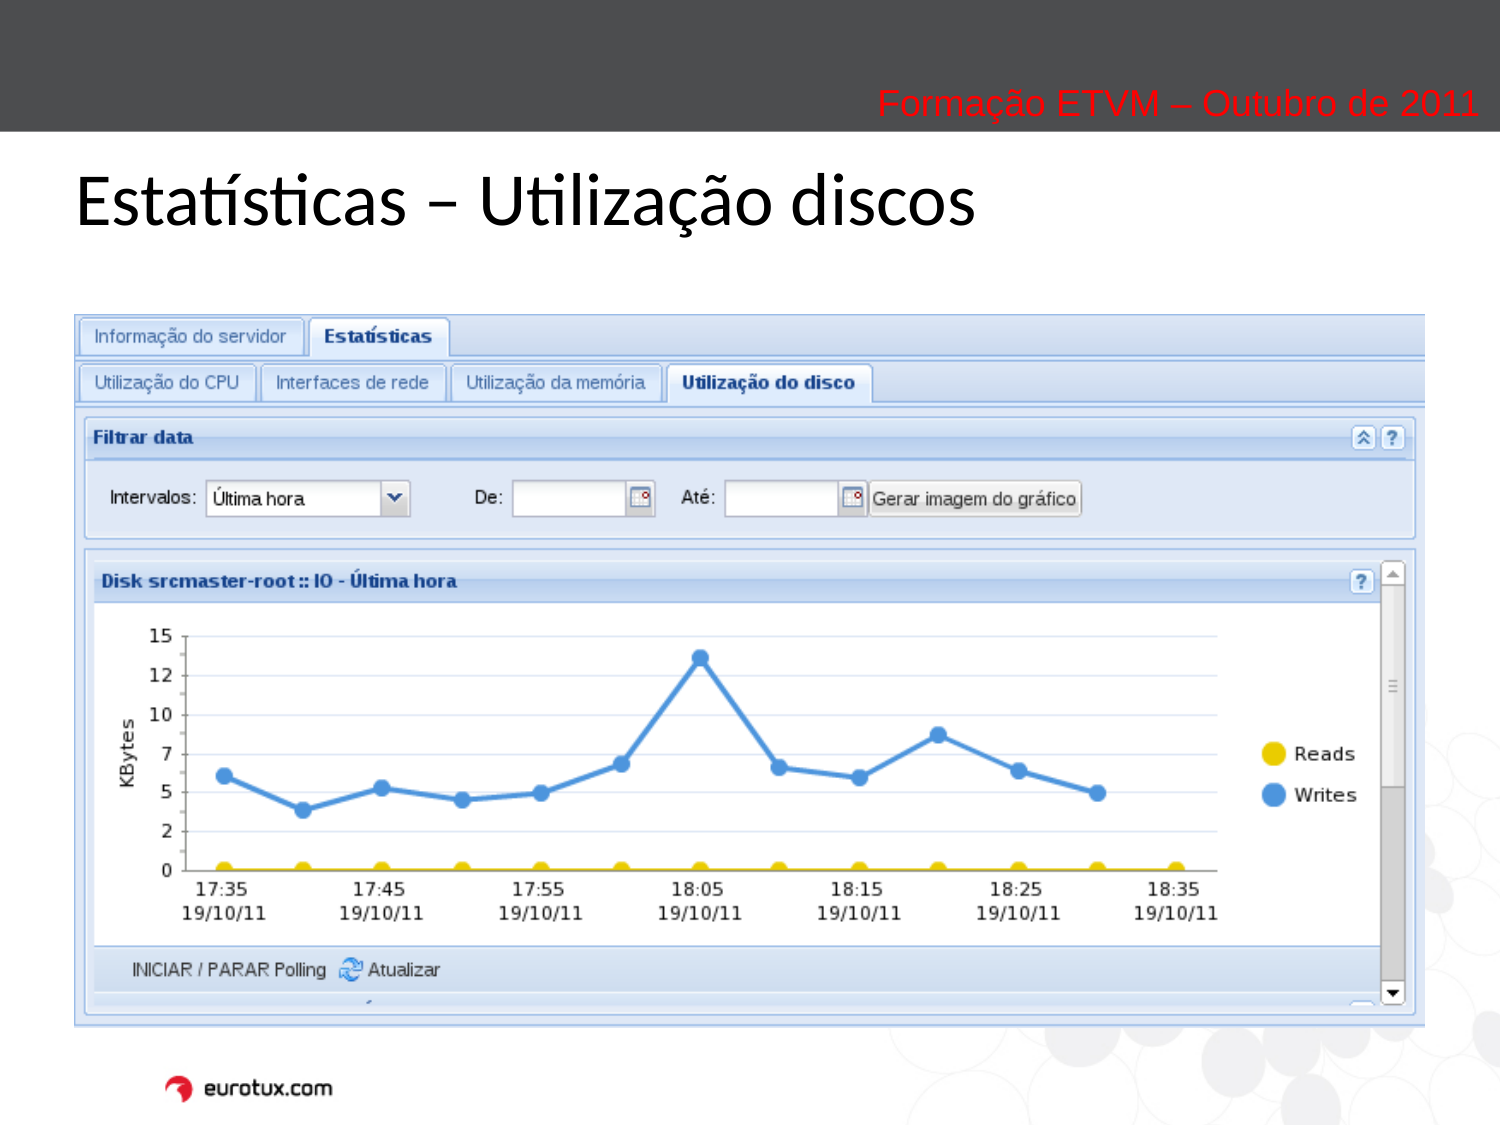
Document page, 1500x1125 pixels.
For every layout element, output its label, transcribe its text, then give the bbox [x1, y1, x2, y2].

title Estatísticas – Utilização discos [75, 112, 1425, 301]
picture [0, 0, 1500, 1125]
